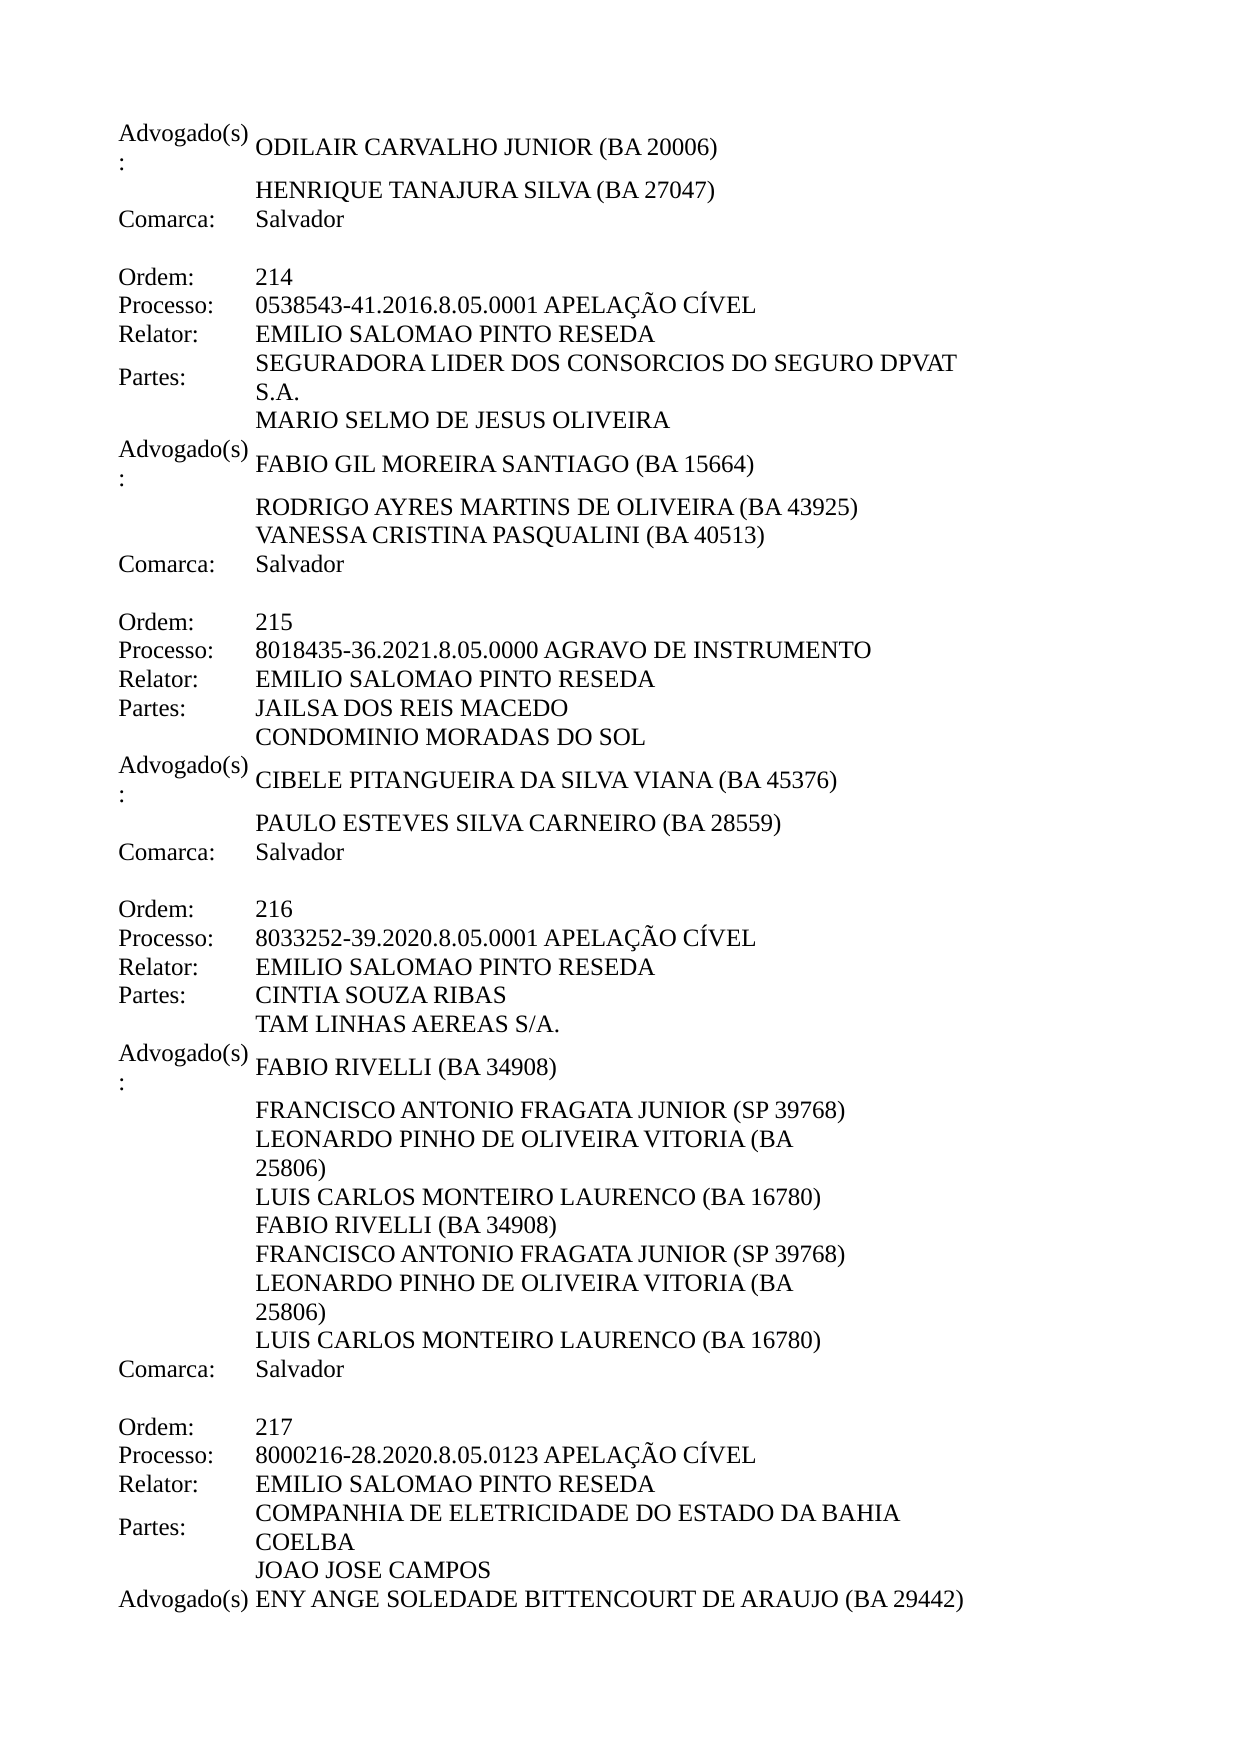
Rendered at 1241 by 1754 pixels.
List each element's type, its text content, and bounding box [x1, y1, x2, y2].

table_cell Comarca: [118, 549, 255, 578]
table_cell CINTIA SOUZA RIBAS [255, 981, 868, 1009]
table_cell 8000216-28.2020.8.05.0123 APELAÇÃO CÍVEL [255, 1441, 1002, 1469]
table_cell LUIS CARLOS MONTEIRO LAURENCO (BA 16780) [255, 1182, 868, 1211]
table_cell Processo: [118, 291, 255, 319]
table_cell TAM LINHAS AEREAS S/A. [255, 1009, 868, 1038]
table_cell PAULO ESTEVES SILVA CARNEIRO (BA 28559) [255, 808, 873, 837]
table_header Ordem: [118, 1412, 255, 1441]
table_cell Processo: [118, 923, 255, 952]
table_cell FABIO RIVELLI (BA 34908) [255, 1211, 868, 1239]
table_cell Partes: [118, 1498, 255, 1556]
table_cell ODILAIR CARVALHO JUNIOR (BA 20006) [255, 118, 873, 176]
table_cell LUIS CARLOS MONTEIRO LAURENCO (BA 16780) [255, 1326, 868, 1354]
table_cell Salvador [255, 1354, 868, 1383]
table_cell [118, 1124, 255, 1182]
table_cell ENY ANGE SOLEDADE BITTENCOURT DE ARAUJO (BA 29442) [255, 1584, 1002, 1613]
table_cell LEONARDO PINHO DE OLIVEIRA VITORIA (BA 25806) [255, 1124, 868, 1182]
table_cell Partes: [118, 693, 255, 722]
table_cell Partes: [118, 348, 255, 406]
table_cell FRANCISCO ANTONIO FRAGATA JUNIOR (SP 39768) [255, 1239, 868, 1268]
table_cell [118, 1326, 255, 1354]
table_cell Relator: [118, 1469, 255, 1498]
table_cell CONDOMINIO MORADAS DO SOL [255, 722, 873, 751]
table_header Ordem: [118, 607, 255, 636]
table_cell FABIO GIL MOREIRA SANTIAGO (BA 15664) [255, 434, 1007, 492]
table_cell RODRIGO AYRES MARTINS DE OLIVEIRA (BA 43925) [255, 492, 1007, 521]
table_cell FRANCISCO ANTONIO FRAGATA JUNIOR (SP 39768) [255, 1096, 868, 1124]
table_cell 0538543-41.2016.8.05.0001 APELAÇÃO CÍVEL [255, 291, 1007, 319]
table_header Ordem: [118, 894, 255, 923]
table_header 214 [255, 262, 1007, 291]
table_cell COMPANHIA DE ELETRICIDADE DO ESTADO DA BAHIA COELBA [255, 1498, 1002, 1556]
table_cell LEONARDO PINHO DE OLIVEIRA VITORIA (BA 25806) [255, 1268, 868, 1326]
table_cell MARIO SELMO DE JESUS OLIVEIRA [255, 406, 1007, 434]
table_cell JAILSA DOS REIS MACEDO [255, 693, 873, 722]
table_cell [118, 1096, 255, 1124]
table_cell Comarca: [118, 837, 255, 866]
table_cell EMILIO SALOMAO PINTO RESEDA [255, 664, 873, 693]
table_header 217 [255, 1412, 1002, 1441]
table_cell SEGURADORA LIDER DOS CONSORCIOS DO SEGURO DPVAT S.A. [255, 348, 1007, 406]
table_cell EMILIO SALOMAO PINTO RESEDA [255, 952, 868, 981]
table_cell Comarca: [118, 204, 255, 233]
table_cell [118, 406, 255, 434]
table_cell Relator: [118, 319, 255, 348]
table_cell Relator: [118, 664, 255, 693]
table_cell [118, 1239, 255, 1268]
table_header Ordem: [118, 262, 255, 291]
table_cell [118, 521, 255, 549]
table_header 216 [255, 894, 868, 923]
table_cell Salvador [255, 549, 1007, 578]
table_cell [118, 1556, 255, 1584]
table_cell Salvador [255, 204, 873, 233]
table_cell Salvador [255, 837, 873, 866]
table_cell EMILIO SALOMAO PINTO RESEDA [255, 319, 1007, 348]
table_cell EMILIO SALOMAO PINTO RESEDA [255, 1469, 1002, 1498]
table_header 215 [255, 607, 873, 636]
table_cell [118, 808, 255, 837]
table_cell Advogado(s): [118, 751, 255, 808]
table_cell [118, 492, 255, 521]
table_cell [118, 176, 255, 204]
table_cell Processo: [118, 636, 255, 664]
table_cell 8018435-36.2021.8.05.0000 AGRAVO DE INSTRUMENTO [255, 636, 873, 664]
table_cell HENRIQUE TANAJURA SILVA (BA 27047) [255, 176, 873, 204]
table_cell [118, 1268, 255, 1326]
table_cell Processo: [118, 1441, 255, 1469]
table_cell [118, 1211, 255, 1239]
table_cell Advogado(s): [118, 118, 255, 176]
table_cell CIBELE PITANGUEIRA DA SILVA VIANA (BA 45376) [255, 751, 873, 808]
table_cell [118, 722, 255, 751]
table_cell [118, 1182, 255, 1211]
table_cell VANESSA CRISTINA PASQUALINI (BA 40513) [255, 521, 1007, 549]
table_cell FABIO RIVELLI (BA 34908) [255, 1038, 868, 1096]
table_cell Relator: [118, 952, 255, 981]
table_cell 8033252-39.2020.8.05.0001 APELAÇÃO CÍVEL [255, 923, 868, 952]
table_cell JOAO JOSE CAMPOS [255, 1556, 1002, 1584]
table_cell [118, 1009, 255, 1038]
table_cell Advogado(s) [118, 1584, 255, 1613]
table_cell Advogado(s): [118, 1038, 255, 1096]
table_cell Advogado(s): [118, 434, 255, 492]
table_cell Partes: [118, 981, 255, 1009]
table_cell Comarca: [118, 1354, 255, 1383]
